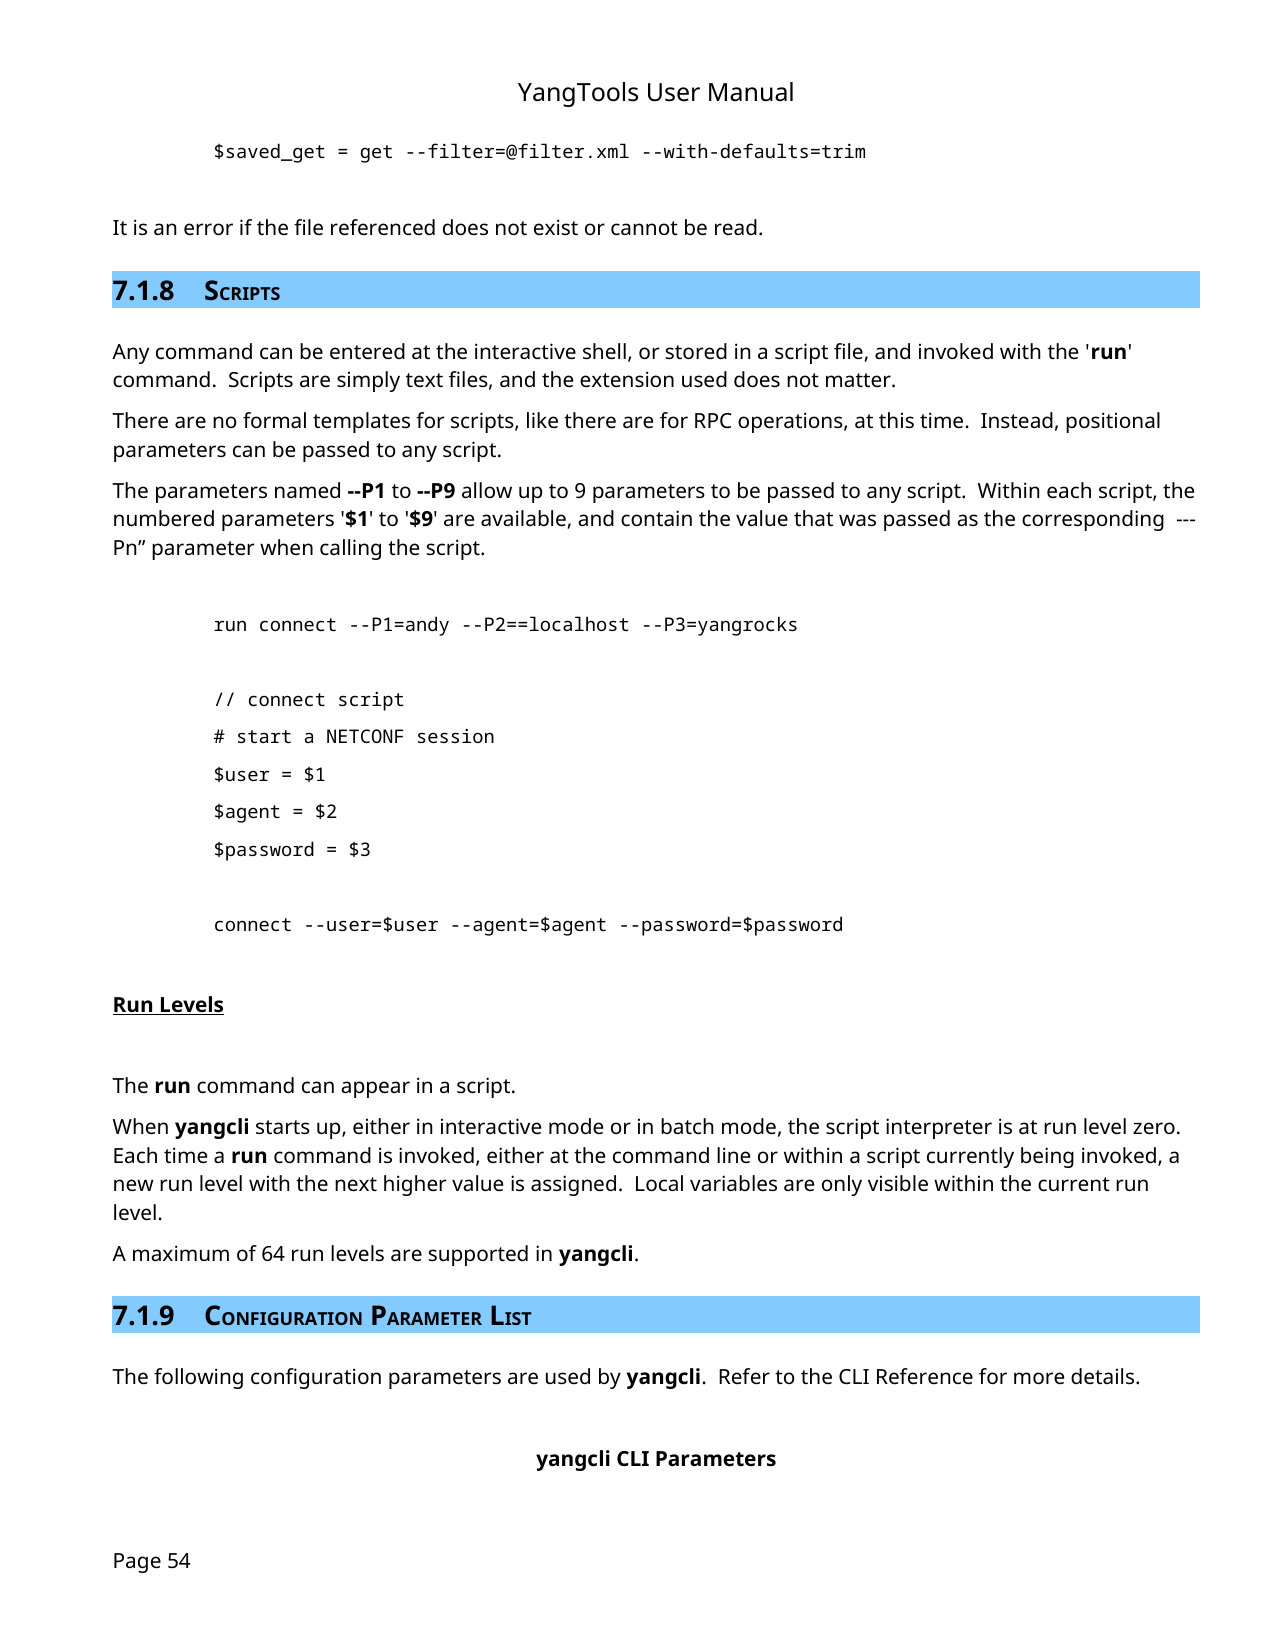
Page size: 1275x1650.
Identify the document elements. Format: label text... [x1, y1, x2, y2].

text It is an error if the file referenced does not exist or cannot be read. [112, 213, 1200, 242]
text Any command can be entered at the interactive shell, or stored in a script file, and invoked with the 'run' command. Scripts are simply text files, and the extension used does not matter. [112, 337, 1200, 394]
text There are no formal templates for scripts, like there are for RPC operations, at this time. Instead, positional parameters can be passed to any script. [112, 407, 1200, 463]
text The run command can appear in a script. [112, 1072, 1200, 1100]
text The following configuration parameters are used by yangcli. Refer to the CLI Reference for more details. [112, 1362, 1200, 1391]
subtitle yangcli CLI Parameters [127, 1444, 1185, 1473]
text When yangcli starts up, either in interactive mode or in batch mode, the script interpreter is at run level zero. Each time a run command is invoked, either at the command line or within a script currently being invoked, a new run level with the next higher value is assigned. Local variables are only visible within the current run level. [112, 1112, 1200, 1226]
text $saved_get = get --filter=@filter.xml --with-defaults=trim [139, 138, 1200, 164]
text The parameters named --P1 to --P9 allow up to 9 parameters to be passed to any script. Within each script, the numbered parameters '$1' to '$9' are available, and contain the value that was passed as the corresponding ---Pn” parameter when calling the script. [112, 476, 1200, 561]
text Run Levels [112, 990, 1200, 1018]
text $user = $1 [139, 761, 1200, 787]
text run connect --P1=andy --P2==localhost --P3=yangrocks [139, 611, 1200, 637]
text // connect script [139, 686, 1200, 712]
text $agent = $2 [139, 799, 1200, 824]
subtitle Scripts [112, 271, 1200, 308]
subtitle Configuration Parameter List [112, 1296, 1200, 1333]
text # start a NETCONF session [139, 724, 1200, 749]
text connect --user=$user --agent=$agent --password=$password [139, 911, 1200, 937]
text A maximum of 64 run levels are supported in yangcli. [112, 1239, 1200, 1267]
text $password = $3 [139, 836, 1200, 862]
